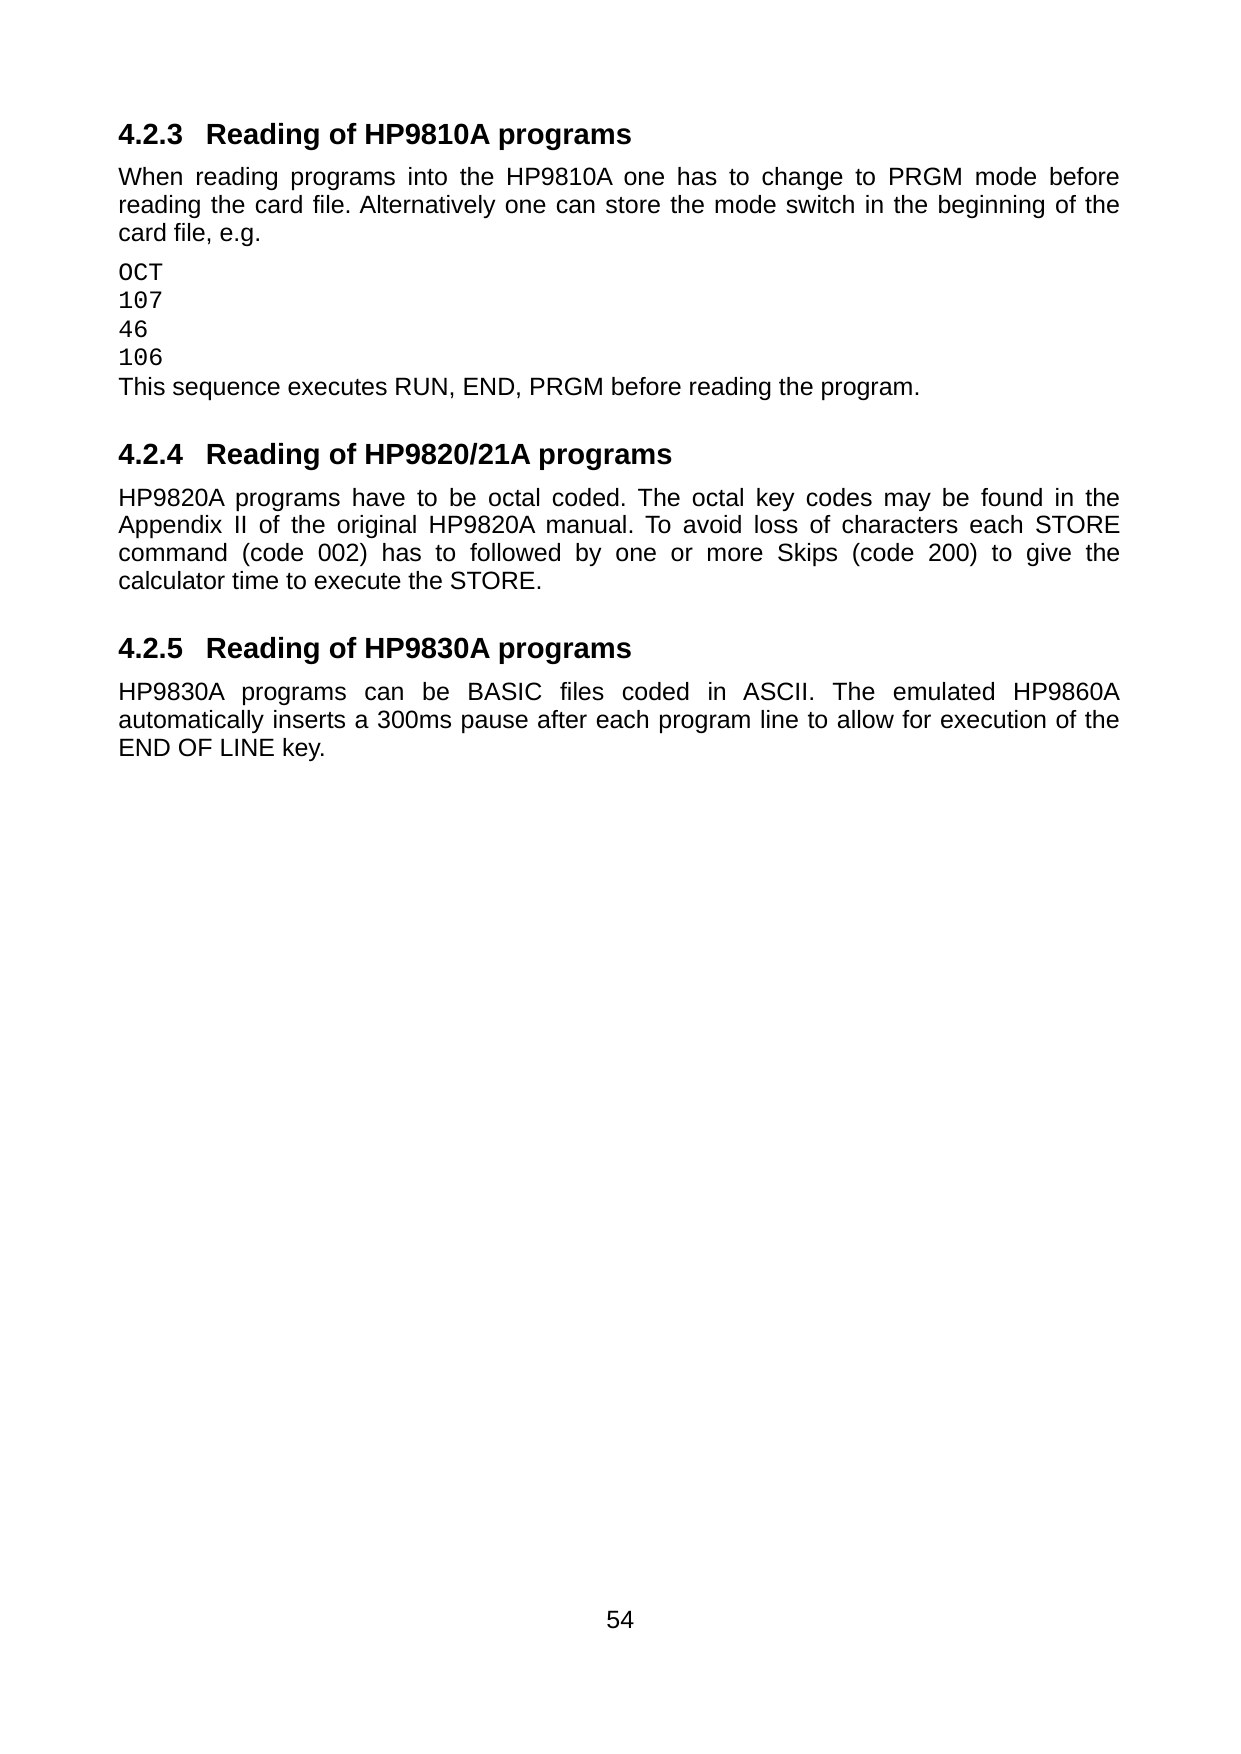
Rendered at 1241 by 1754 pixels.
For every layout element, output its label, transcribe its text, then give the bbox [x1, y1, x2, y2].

subtitle Reading of HP9810A programs [118, 118, 1122, 151]
text OCT [118, 259, 1122, 288]
subtitle Reading of HP9830A programs [118, 632, 1122, 665]
text 46 [118, 316, 1122, 344]
text 107 [118, 288, 1122, 316]
text HP9830A programs can be BASIC files coded in ASCII. The emulated HP9860A automatically inserts a 300ms pause after each program line to allow for execution of the END OF LINE key. [118, 678, 1122, 761]
text When reading programs into the HP9810A one has to change to PRGM mode before reading the card file. Alternatively one can store the mode switch in the beginning of the card file, e.g. [118, 163, 1122, 247]
text HP9820A programs have to be octal coded. The octal key codes may be found in the Appendix II of the original HP9820A manual. To avoid loss of characters each STORE command (code 002) has to followed by one or more Skips (code 200) to give the calculator time to execute the STORE. [118, 483, 1122, 595]
text This sequence executes RUN, END, PRGM before reading the program. [118, 373, 1122, 401]
subtitle Reading of HP9820/21A programs [118, 438, 1122, 471]
text 106 [118, 344, 1122, 373]
